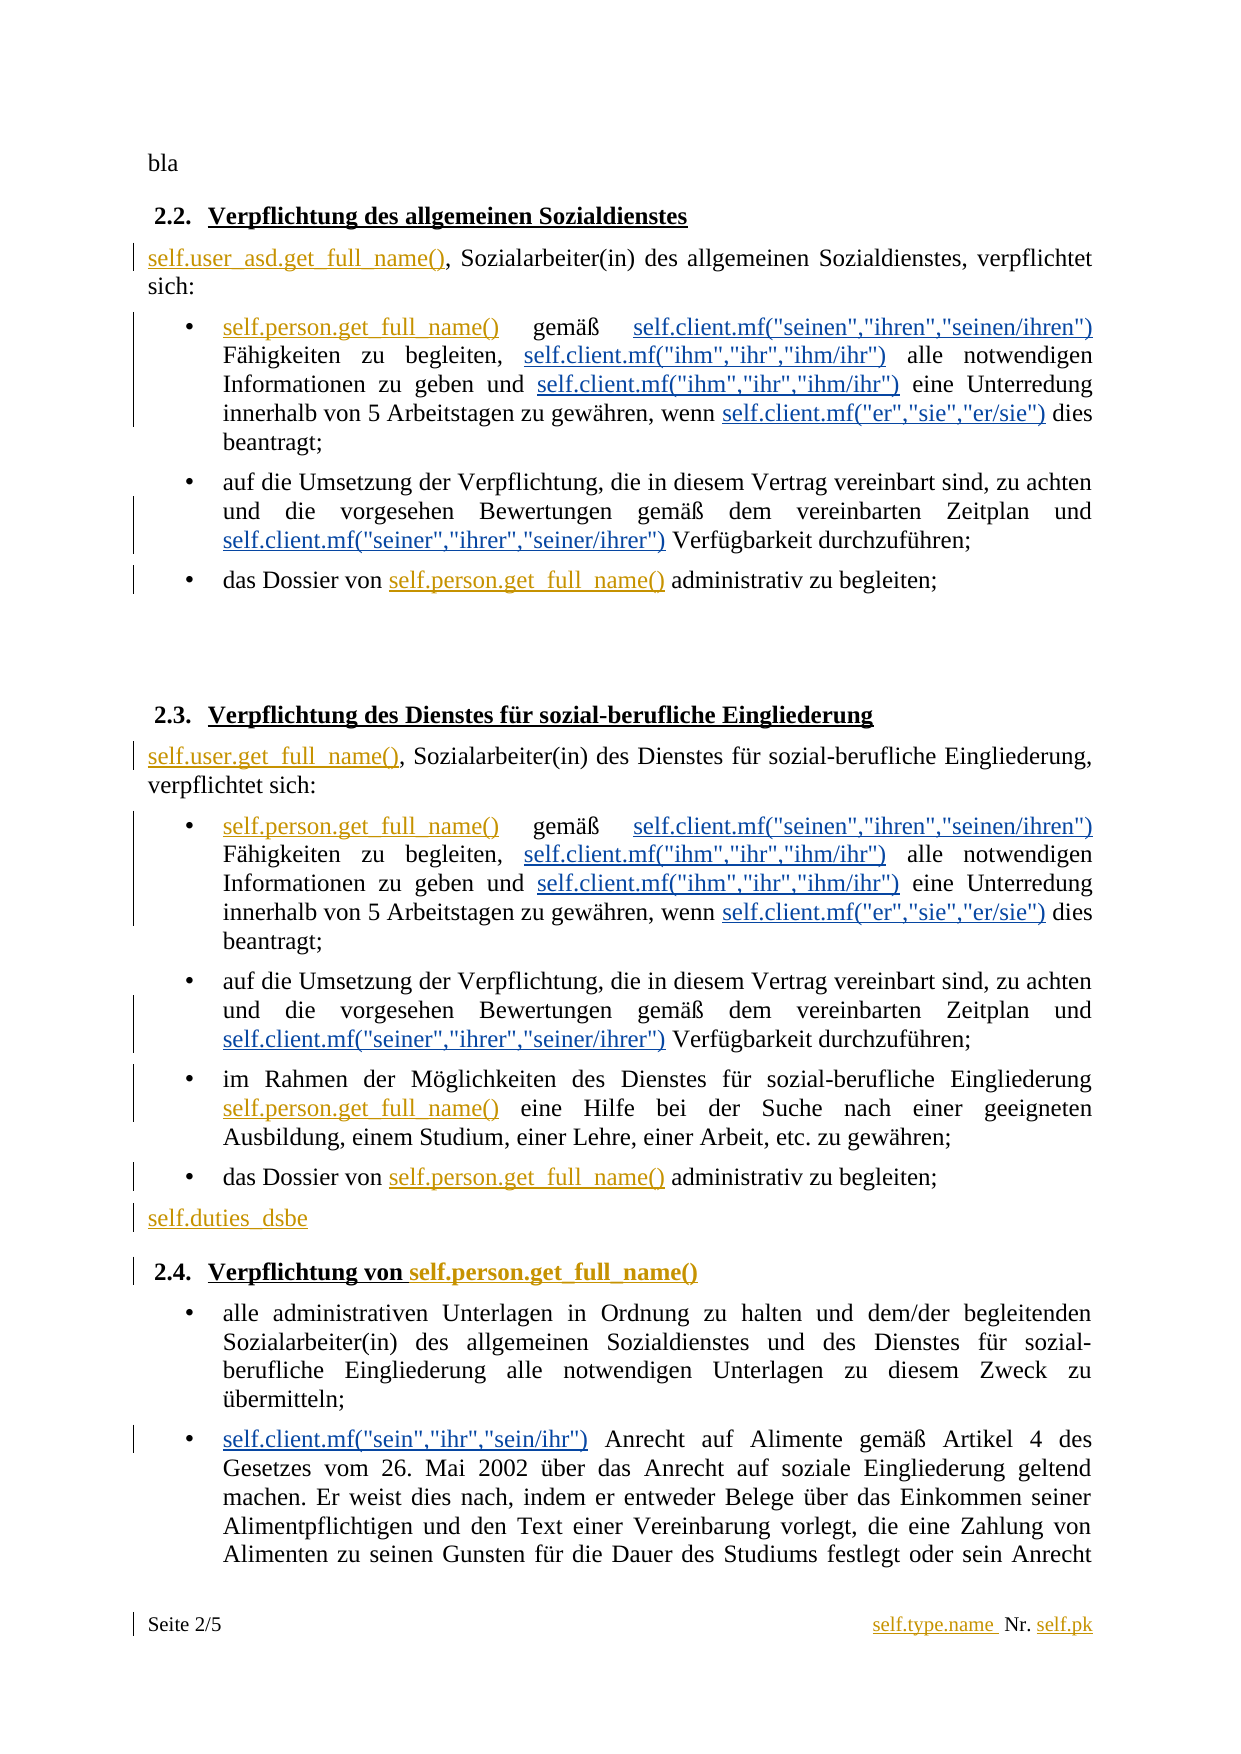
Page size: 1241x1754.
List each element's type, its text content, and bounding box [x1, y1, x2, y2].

subtitle Verpflichtung des allgemeinen Sozialdienstes [148, 201, 1093, 230]
text self.duties_dsbe [148, 1203, 1093, 1232]
subtitle Verpflichtung des Dienstes für sozial-berufliche Eingliederung [148, 700, 1093, 729]
list self.person.get_full_name() gemäß self.client.mf("seinen","ihren","seinen/ihren") Fähigkeiten zu begleiten, self.client.mf("ihm","ihr","ihm/ihr") alle notwendigen Informationen zu geben und self.client.mf("ihm","ihr","ihm/ihr") eine Unterredung innerhalb von 5 Arbeitstagen zu gewähren, wenn self.client.mf("er","sie","er/sie") dies beantragt; [185, 312, 1093, 456]
text self.user_asd.get_full_name(), Sozialarbeiter(in) des allgemeinen Sozialdienstes, verpflichtet sich: [148, 243, 1093, 300]
list self.person.get_full_name() gemäß self.client.mf("seinen","ihren","seinen/ihren") Fähigkeiten zu begleiten, self.client.mf("ihm","ihr","ihm/ihr") alle notwendigen Informationen zu geben und self.client.mf("ihm","ihr","ihm/ihr") eine Unterredung innerhalb von 5 Arbeitstagen zu gewähren, wenn self.client.mf("er","sie","er/sie") dies beantragt; [185, 811, 1093, 954]
list auf die Umsetzung der Verpflichtung, die in diesem Vertrag vereinbart sind, zu achten und die vorgesehen Bewertungen gemäß dem vereinbarten Zeitplan und self.client.mf("seiner","ihrer","seiner/ihrer") Verfügbarkeit durchzuführen; [185, 467, 1093, 554]
list self.client.mf("sein","ihr","sein/ihr") Anrecht auf Alimente gemäß Artikel 4 des Gesetzes vom 26. Mai 2002 über das Anrecht auf soziale Eingliederung geltend machen. Er weist dies nach, indem er entweder Belege über das Einkommen seiner Alimentpflichtigen und den Text einer Vereinbarung vorlegt, die eine Zahlung von Alimenten zu seinen Gunsten für die Dauer des Studiums festlegt oder sein Anrecht [185, 1424, 1093, 1568]
list alle administrativen Unterlagen in Ordnung zu halten und dem/der begleitenden Sozialarbeiter(in) des allgemeinen Sozialdienstes und des Dienstes für sozial-berufliche Eingliederung alle notwendigen Unterlagen zu diesem Zweck zu übermitteln; [185, 1298, 1093, 1413]
list das Dossier von self.person.get_full_name() administrativ zu begleiten; [185, 1162, 1093, 1191]
subtitle Verpflichtung von self.person.get_full_name() [148, 1257, 1093, 1285]
list im Rahmen der Möglichkeiten des Dienstes für sozial-berufliche Eingliederung self.person.get_full_name() eine Hilfe bei der Suche nach einer geeigneten Ausbildung, einem Studium, einer Lehre, einer Arbeit, etc. zu gewähren; [185, 1064, 1093, 1151]
text bla [148, 148, 1093, 176]
list auf die Umsetzung der Verpflichtung, die in diesem Vertrag vereinbart sind, zu achten und die vorgesehen Bewertungen gemäß dem vereinbarten Zeitplan und self.client.mf("seiner","ihrer","seiner/ihrer") Verfügbarkeit durchzuführen; [185, 966, 1093, 1052]
list das Dossier von self.person.get_full_name() administrativ zu begleiten; [185, 565, 1093, 594]
text self.user.get_full_name(), Sozialarbeiter(in) des Dienstes für sozial-berufliche Eingliederung, verpflichtet sich: [148, 741, 1093, 799]
